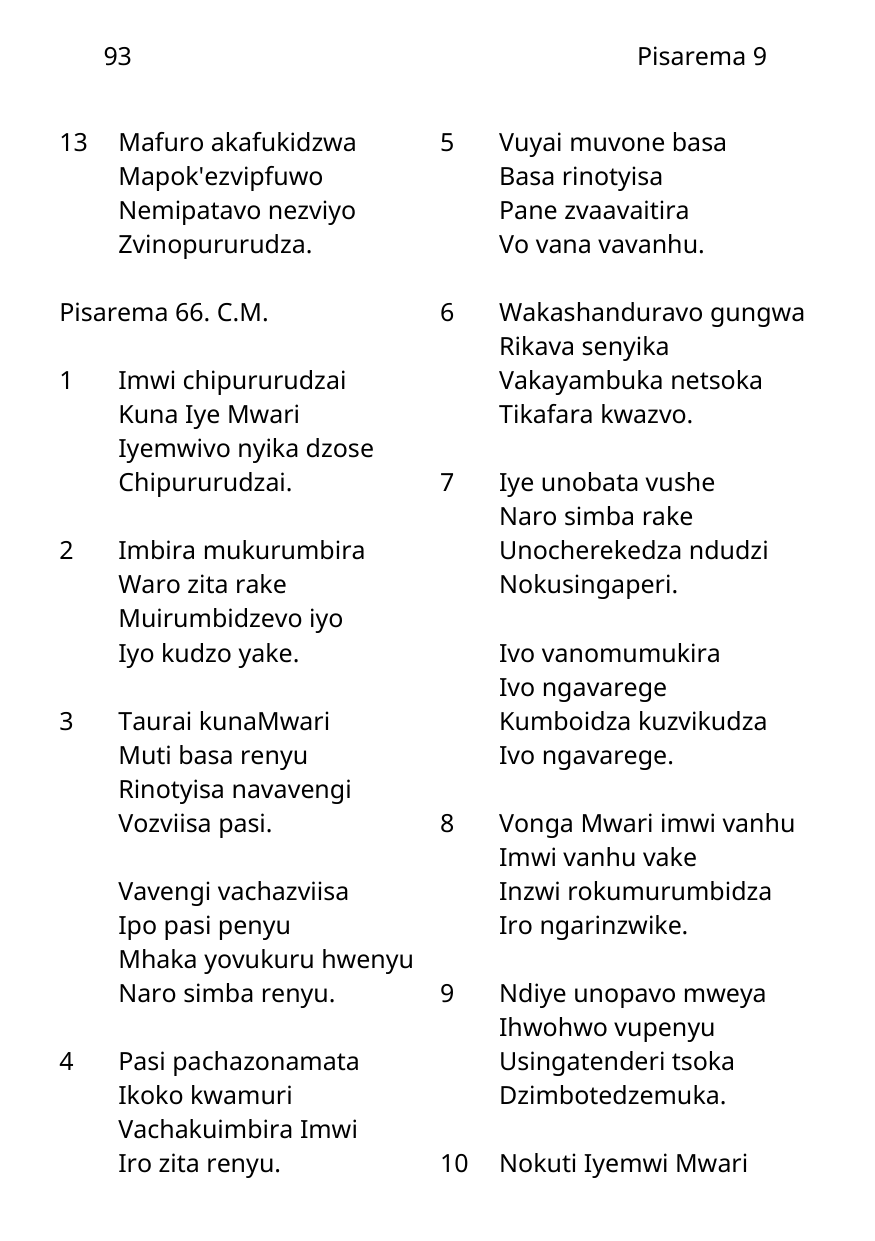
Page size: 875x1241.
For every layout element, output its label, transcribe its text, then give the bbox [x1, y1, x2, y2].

text Iro ngarinzwike. [440, 908, 815, 942]
text 7 Iye unobata vushe [440, 465, 815, 499]
text Unocherekedza ndudzi [440, 533, 815, 567]
text 2 Imbira mukurumbira [59, 533, 434, 567]
text Mapok'ezvipfuwo [59, 158, 434, 192]
text Naro simba rake [440, 499, 815, 533]
text Ivo ngavarege [440, 669, 815, 703]
text Vavengi vachazviisa [59, 874, 434, 908]
text Muti basa renyu [59, 737, 434, 771]
text Iyo kudzo yake. [59, 635, 434, 669]
text Ikoko kwamuri [59, 1078, 434, 1112]
text Dzimbotedzemuka. [440, 1078, 815, 1112]
text Ivo vanomumukira [440, 635, 815, 669]
text Basa rinotyisa [440, 158, 815, 192]
text 3 Taurai kunaMwari [59, 703, 434, 737]
text Rinotyisa navavengi [59, 771, 434, 806]
text Chipururudzai. [59, 465, 434, 499]
text Iro zita renyu. [59, 1146, 434, 1180]
text 4 Pasi pachazonamata [59, 1044, 434, 1078]
text Nokusingaperi. [440, 567, 815, 601]
text Ipo pasi penyu [59, 908, 434, 942]
text Ivo ngavarege. [440, 737, 815, 771]
text Kumboidza kuzvikudza [440, 703, 815, 737]
text Tikafara kwazvo. [440, 397, 815, 431]
text 13 Mafuro akafukidzwa [59, 124, 434, 158]
text Mhaka yovukuru hwenyu [59, 942, 434, 976]
text Vozviisa pasi. [59, 806, 434, 839]
text Ihwohwo vupenyu [440, 1010, 815, 1044]
text 8 Vonga Mwari imwi vanhu [440, 806, 815, 839]
text Waro zita rake [59, 567, 434, 601]
text Pane zvaavaitira [440, 192, 815, 226]
text 10 Nokuti Iyemwi Mwari [440, 1146, 815, 1180]
text 6 Wakashanduravo gungwa [440, 294, 815, 329]
text Vakayambuka netsoka [440, 363, 815, 397]
text Rikava senyika [440, 329, 815, 363]
text 5 Vuyai muvone basa [440, 124, 815, 158]
text Usingatenderi tsoka [440, 1044, 815, 1078]
text Nemipatavo nezviyo [59, 192, 434, 226]
text Pisarema 66. C.M. [59, 294, 434, 329]
text Kuna Iye Mwari [59, 397, 434, 431]
text Naro simba renyu. [59, 976, 434, 1010]
text Zvinopururudza. [59, 226, 434, 261]
text 9 Ndiye unopavo mweya [440, 976, 815, 1010]
text Vachakuimbira Imwi [59, 1112, 434, 1146]
text Inzwi rokumurumbidza [440, 874, 815, 908]
text Vo vana vavanhu. [440, 226, 815, 261]
text Iyemwivo nyika dzose [59, 431, 434, 465]
text Muirumbidzevo iyo [59, 601, 434, 635]
text Imwi vanhu vake [440, 839, 815, 874]
text 1 Imwi chipururudzai [59, 363, 434, 397]
